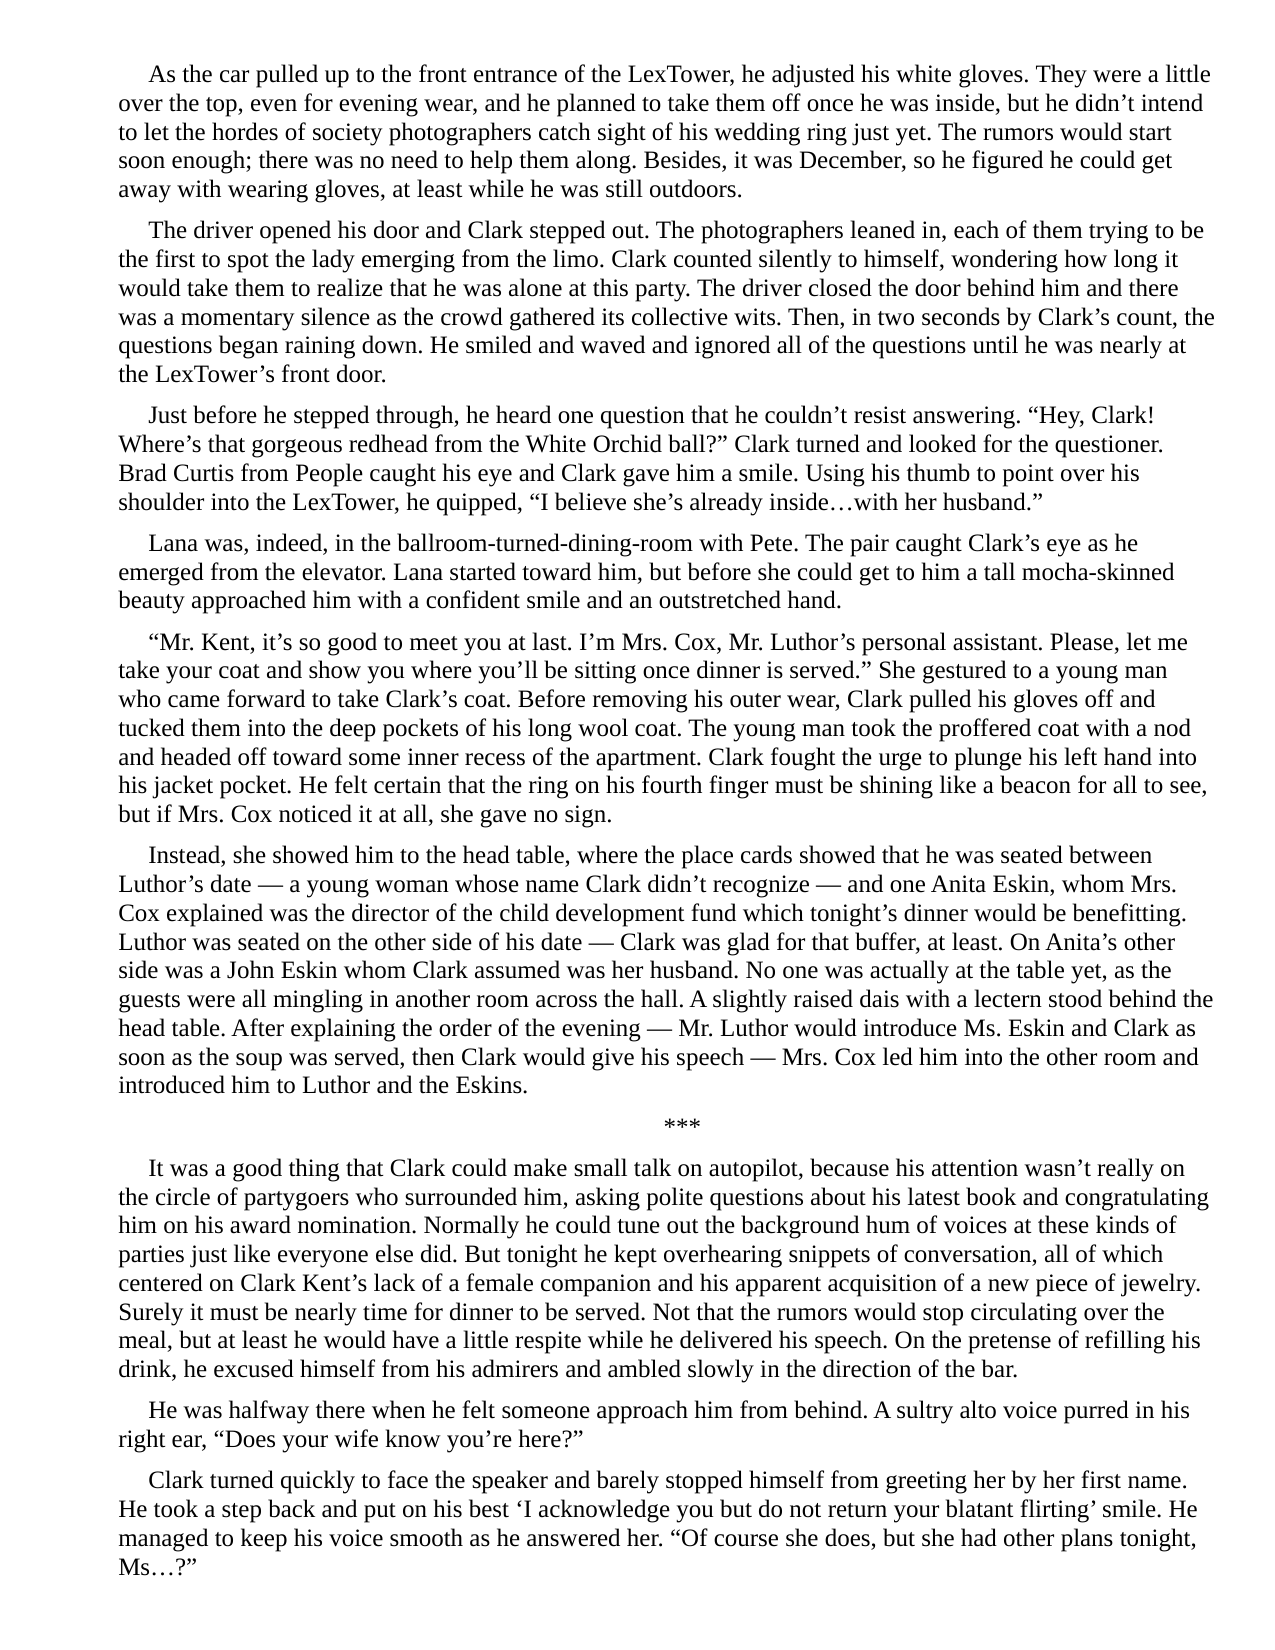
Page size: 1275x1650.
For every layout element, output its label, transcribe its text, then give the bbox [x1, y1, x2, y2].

text Clark turned quickly to face the speaker and barely stopped himself from greeting her by her first name. He took a step back and put on his best ‘I acknowledge you but do not return your blatant flirting’ smile. He managed to keep his voice smooth as he answered her. “Of course she does, but she had other plans tonight, Ms…?” [118, 1465, 1216, 1580]
text Instead, she showed him to the head table, where the place cards showed that he was seated between Luthor’s date — a young woman whose name Clark didn’t recognize — and one Anita Eskin, whom Mrs. Cox explained was the director of the child development fund which tonight’s dinner would be benefitting. Luthor was seated on the other side of his date — Clark was glad for that buffer, at least. On Anita’s other side was a John Eskin whom Clark assumed was her husband. No one was actually at the table yet, as the guests were all mingling in another room across the hall. A slightly raised dais with a lectern stood behind the head table. After explaining the order of the evening — Mr. Luthor would introduce Ms. Eskin and Clark as soon as the soup was served, then Clark would give his speech — Mrs. Cox led him into the other room and introduced him to Luthor and the Eskins. [118, 840, 1216, 1099]
text As the car pulled up to the front entrance of the LexTower, he adjusted his white gloves. They were a little over the top, even for evening wear, and he planned to take them off once he was inside, but he didn’t intend to let the hordes of society photographers catch sight of his wedding ring just yet. The rumors would start soon enough; there was no need to help them along. Besides, it was December, so he figured he could get away with wearing gloves, at least while he was still outdoors. [118, 59, 1216, 203]
text Lana was, indeed, in the ballroom-turned-dining-room with Pete. The pair caught Clark’s eye as he emerged from the elevator. Lana started toward him, but before she could get to him a tall mocha-skinned beauty approached him with a confident smile and an outstretched hand. [118, 528, 1216, 614]
text The driver opened his door and Clark stepped out. The photographers leaned in, each of them trying to be the first to spot the lady emerging from the limo. Clark counted silently to himself, wondering how long it would take them to realize that he was alone at this party. The driver closed the door behind him and there was a momentary silence as the crowd gathered its collective wits. Then, in two seconds by Clark’s count, the questions began raining down. He smiled and waved and ignored all of the questions until he was nearly at the LexTower’s front door. [118, 215, 1216, 388]
text It was a good thing that Clark could make small talk on autopilot, because his attention wasn’t really on the circle of partygoers who surrounded him, asking polite questions about his latest book and congratulating him on his award nomination. Normally he could tune out the background hum of voices at these kinds of parties just like everyone else did. But tonight he kept overhearing snippets of conversation, all of which centered on Clark Kent’s lack of a female companion and his apparent acquisition of a new piece of jewelry. Surely it must be nearly time for dinner to be served. Not that the rumors would stop circulating over the meal, but at least he would have a little respite while he delivered his speech. On the pretense of refilling his drink, he excused himself from his admirers and ambled slowly in the direction of the bar. [118, 1153, 1216, 1383]
text *** [118, 1112, 1216, 1140]
text Just before he stepped through, he heard one question that he couldn’t resist answering. “Hey, Clark! Where’s that gorgeous redhead from the White Orchid ball?” Clark turned and looked for the questioner. Brad Curtis from People caught his eye and Clark gave him a smile. Using his thumb to point over his shoulder into the LexTower, he quipped, “I believe she’s already inside…with her husband.” [118, 400, 1216, 515]
text He was halfway there when he felt someone approach him from behind. A sultry alto voice purred in his right ear, “Does your wife know you’re here?” [118, 1395, 1216, 1453]
text “Mr. Kent, it’s so good to meet you at last. I’m Mrs. Cox, Mr. Luthor’s personal assistant. Please, let me take your coat and show you where you’ll be sitting once dinner is served.” She gestured to a young man who came forward to take Clark’s coat. Before removing his outer wear, Clark pulled his gloves off and tucked them into the deep pockets of his long wool coat. The young man took the proffered coat with a nod and headed off toward some inner recess of the apartment. Clark fought the urge to plunge his left hand into his jacket pocket. He felt certain that the ring on his fourth finger must be shining like a beacon for all to see, but if Mrs. Cox noticed it at all, she gave no sign. [118, 627, 1216, 828]
